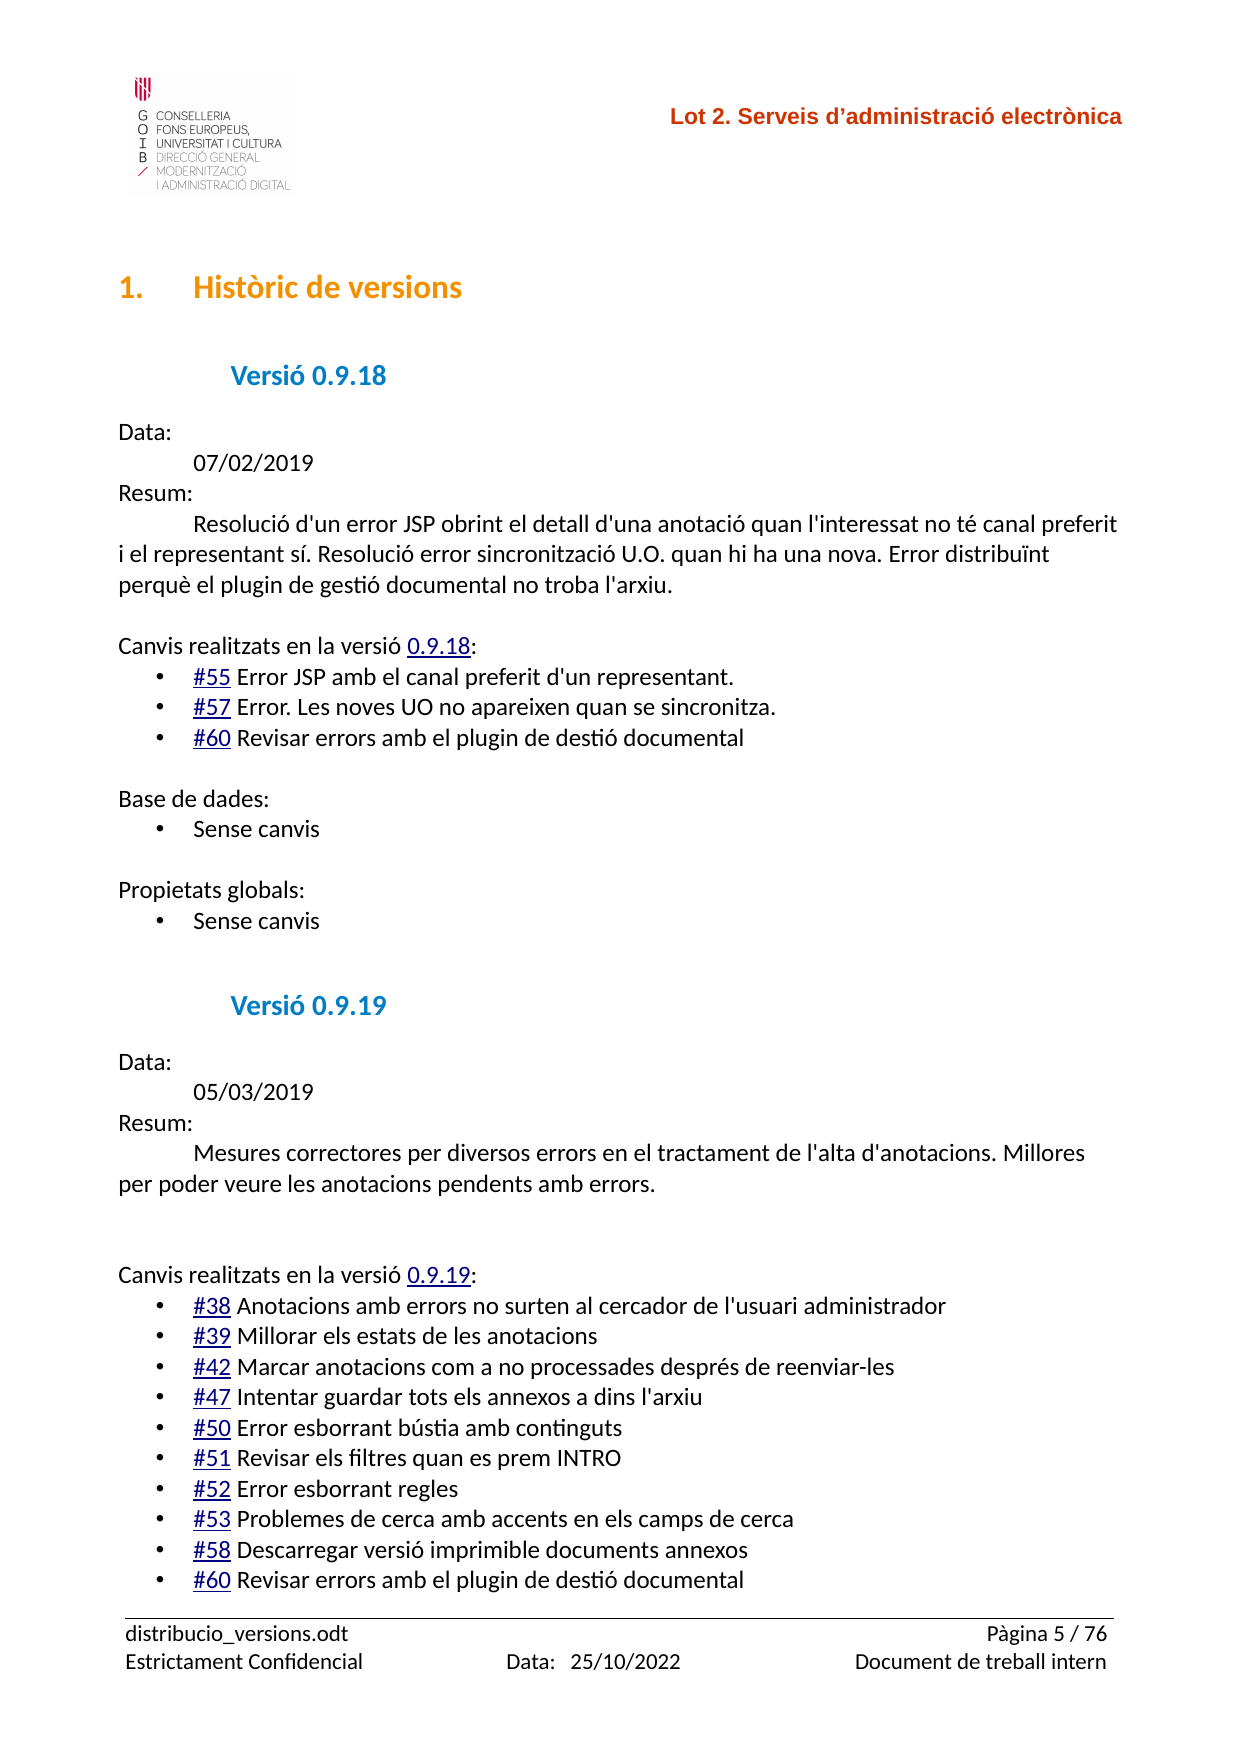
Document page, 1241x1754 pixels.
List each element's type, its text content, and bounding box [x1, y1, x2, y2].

text Propietats globals: [118, 874, 1122, 905]
text Data: [118, 1046, 1122, 1076]
text Mesures correctores per diversos errors en el tractament de l'alta d'anotacions. Millores per poder veure les anotacions pendents amb errors. [118, 1137, 1122, 1198]
list #50 Error esborrant bústia amb continguts [156, 1412, 1122, 1443]
text Base de dades: [118, 783, 1122, 813]
list Sense canvis [156, 813, 1122, 844]
picture [126, 70, 299, 197]
list #60 Revisar errors amb el plugin de destió documental [156, 722, 1122, 752]
text Resum: [118, 1107, 1122, 1137]
list #55 Error JSP amb el canal preferit d'un representant. [156, 661, 1122, 691]
list #39 Millorar els estats de les anotacions [156, 1321, 1122, 1351]
subtitle Històric de versions [118, 266, 1122, 307]
list #57 Error. Les noves UO no apareixen quan se sincronitza. [156, 691, 1122, 722]
list #38 Anotacions amb errors no surten al cercador de l'usuari administrador [156, 1290, 1122, 1321]
text Resum: [118, 478, 1122, 508]
text Resolució d'un error JSP obrint el detall d'una anotació quan l'interessat no té canal preferit i el representant sí. Resolució error sincronització U.O. quan hi ha una nova. Error distribuïnt perquè el plugin de gestió documental no troba l'arxiu. [118, 508, 1122, 600]
text 07/02/2019 [118, 447, 1122, 478]
list #60 Revisar errors amb el plugin de destió documental [156, 1565, 1122, 1595]
list #51 Revisar els filtres quan es prem INTRO [156, 1443, 1122, 1473]
list #52 Error esborrant regles [156, 1473, 1122, 1504]
list Sense canvis [156, 905, 1122, 935]
list #58 Descarregar versió imprimible documents annexos [156, 1534, 1122, 1565]
text Data: [118, 417, 1122, 447]
text 05/03/2019 [118, 1076, 1122, 1107]
list #47 Intentar guardar tots els annexos a dins l'arxiu [156, 1382, 1122, 1412]
subtitle Versió 0.9.18 [153, 357, 1122, 393]
text Canvis realitzats en la versió 0.9.19: [118, 1259, 1122, 1290]
list #42 Marcar anotacions com a no processades després de reenviar-les [156, 1351, 1122, 1382]
text Canvis realitzats en la versió 0.9.18: [118, 630, 1122, 661]
subtitle Versió 0.9.19 [153, 987, 1122, 1022]
list #53 Problemes de cerca amb accents en els camps de cerca [156, 1504, 1122, 1534]
